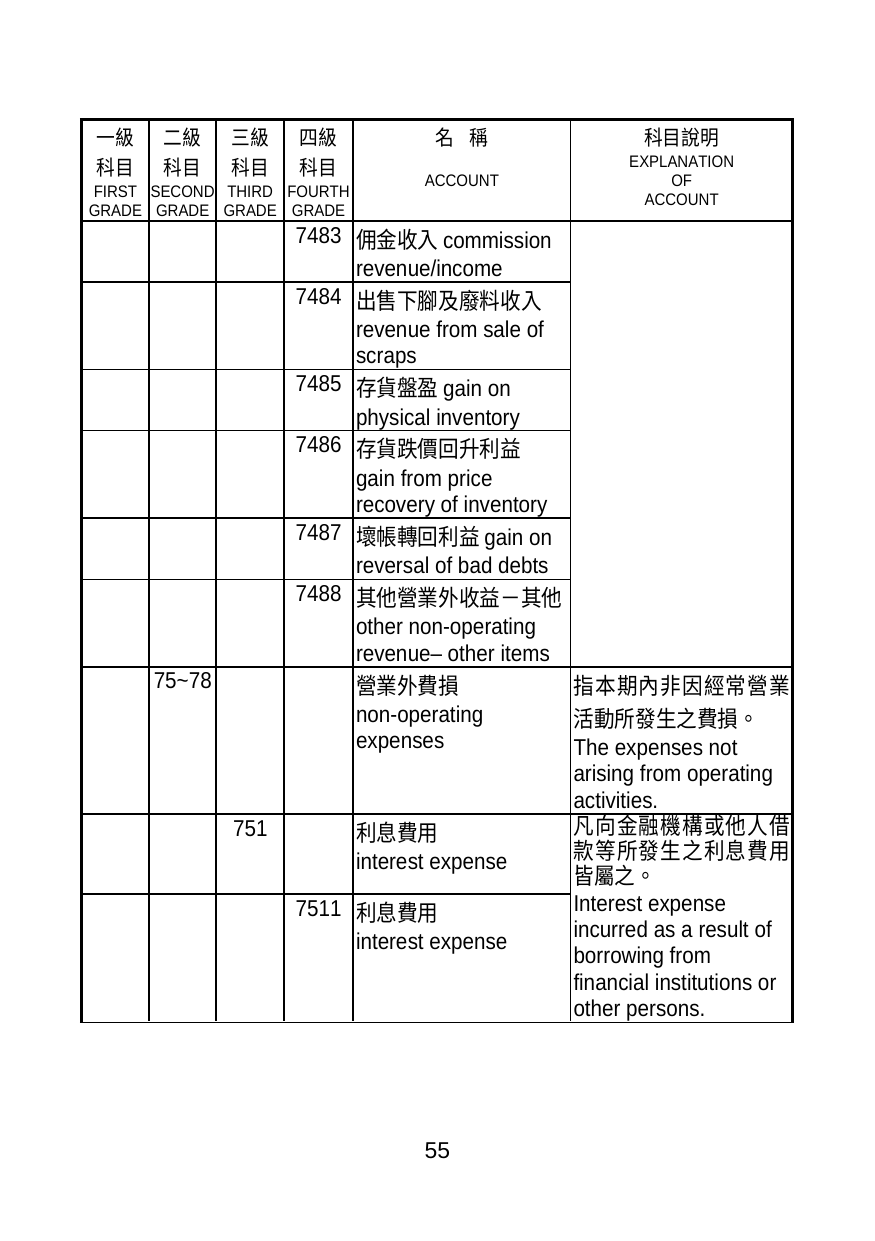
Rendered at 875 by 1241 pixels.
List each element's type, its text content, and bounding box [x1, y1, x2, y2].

table_cell 存貨盤盈gain on physical inventory [354, 370, 570, 430]
table_cell [150, 580, 215, 666]
table_cell [217, 431, 283, 517]
table_cell [83, 370, 148, 430]
table_cell 壞帳轉回利益gain on reversal of bad debts [354, 519, 570, 578]
table_cell 其他營業外收益－其他other non-operating revenue– other items [354, 580, 570, 666]
table_cell 751 [217, 815, 283, 893]
table_cell [571, 222, 791, 666]
table_cell [150, 431, 215, 517]
table_header 四級 科目 FOURTH grade [285, 121, 352, 220]
table_cell 7485 [285, 370, 352, 430]
table_cell [217, 519, 283, 578]
table_cell [150, 895, 215, 1021]
table_cell 75~78 [150, 668, 215, 813]
table_cell 出售下腳及廢料收入revenue from sale of scraps [354, 283, 570, 369]
table_cell 指本期內非因經常營業活動所發生之費損。 The expenses not arising from operating activities. [571, 668, 791, 813]
table_header 二級 科目 seCOND grade [150, 121, 215, 220]
table_cell 存貨跌價回升利益 gain from price recovery of inventory [354, 431, 570, 517]
table_header 名 稱 account [354, 121, 570, 220]
table_cell [83, 815, 148, 893]
table_cell [150, 283, 215, 369]
table_cell [150, 222, 215, 281]
table_cell [285, 668, 352, 813]
table_cell [83, 668, 148, 813]
table_cell [150, 815, 215, 893]
table_cell 利息費用 interest expense [354, 815, 570, 893]
table_cell [217, 283, 283, 369]
table_cell [217, 895, 283, 1021]
table_cell [83, 222, 148, 281]
table_header 科目說明 EXPLANATION OF aCCOUNT [571, 121, 791, 220]
table_cell [150, 370, 215, 430]
table_cell 7488 [285, 580, 352, 666]
table_cell 7483 [285, 222, 352, 281]
table_cell [83, 283, 148, 369]
table_cell [83, 519, 148, 578]
table_cell 7511 [285, 895, 352, 1021]
table_cell [150, 519, 215, 578]
table_cell 凡向金融機構或他人借款等所發生之利息費用皆屬之。 Interest expense incurred as a result of borrowing from financial institutions or other persons. [571, 815, 791, 1021]
table_cell [217, 580, 283, 666]
table_cell 7486 [285, 431, 352, 517]
table_cell [217, 222, 283, 281]
table_header 三級 科目 THIRD grade [217, 121, 283, 220]
table_cell [83, 895, 148, 1021]
table_cell [217, 370, 283, 430]
table_cell [83, 431, 148, 517]
table_cell 利息費用 interest expense [354, 895, 570, 1021]
table_cell [285, 815, 352, 893]
table_cell 佣金收入commission revenue/income [354, 222, 570, 281]
table_header 一級 科目 first grade [83, 121, 148, 220]
table_cell 7487 [285, 519, 352, 578]
table_cell [217, 668, 283, 813]
table_cell 營業外費損 non-operating expenses [354, 668, 570, 813]
table_cell [83, 580, 148, 666]
table_cell 7484 [285, 283, 352, 369]
